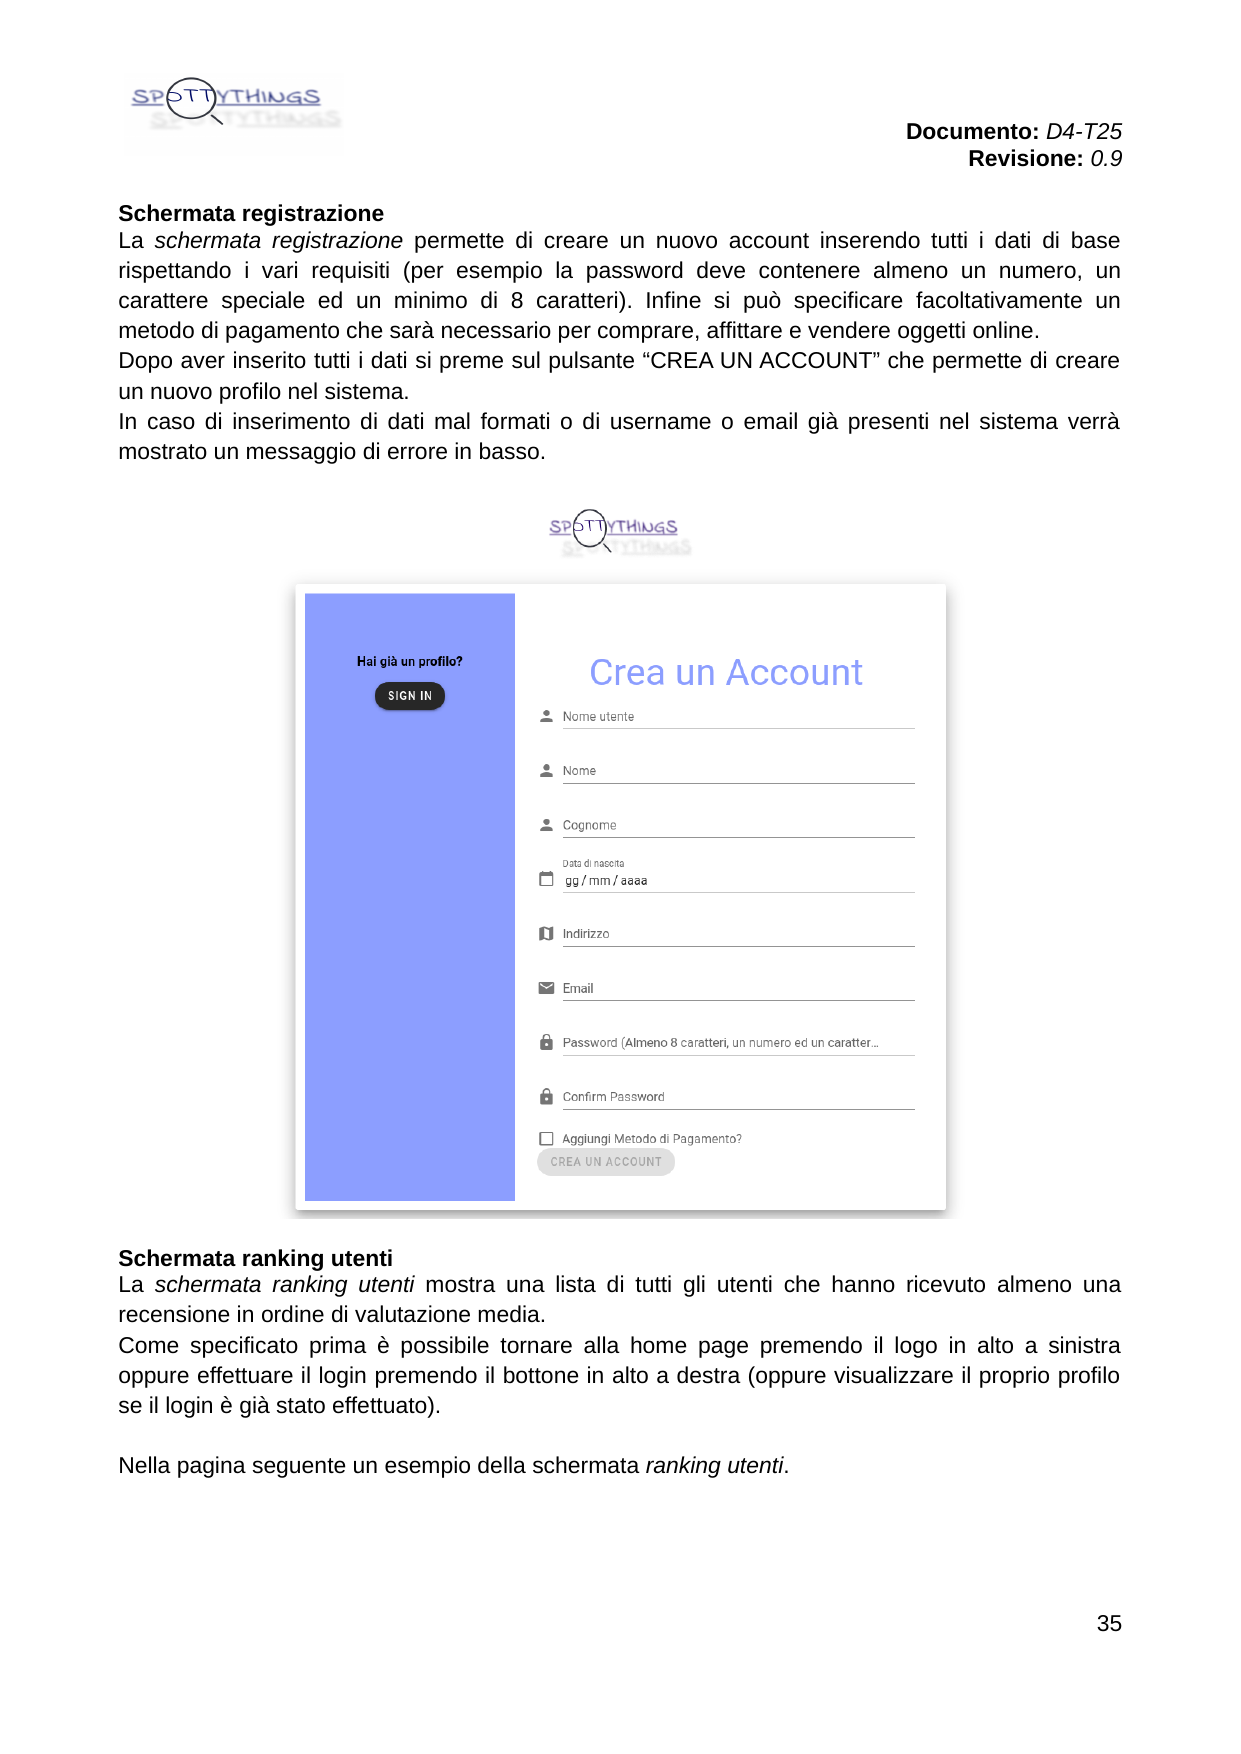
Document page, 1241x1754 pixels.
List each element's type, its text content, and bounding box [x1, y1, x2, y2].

picture [118, 468, 1123, 1219]
text Schermata registrazione [118, 200, 1122, 227]
text Nella pagina seguente un esempio della schermata ranking utenti. [118, 1452, 1122, 1479]
text La schermata ranking utenti mostra una lista di tutti gli utenti che hanno ricevuto almeno una recensione in ordine di valutazione media. [118, 1271, 1122, 1328]
text Schermata ranking utenti [118, 1245, 1122, 1271]
text La schermata registrazione permette di creare un nuovo account inserendo tutti i dati di base rispettando i vari requisiti (per esempio la password deve contenere almeno un numero, un carattere speciale ed un minimo di 8 caratteri). Infine si può specificare facoltativamente un metodo di pagamento che sarà necessario per comprare, affittare e vendere oggetti online. [118, 227, 1122, 344]
text Come specificato prima è possibile tornare alla home page premendo il logo in alto a sinistra oppure effettuare il login premendo il bottone in alto a destra (oppure visualizzare il proprio profilo se il login è già stato effettuato). [118, 1332, 1122, 1418]
text Dopo aver inserito tutti i dati si preme sul pulsante “CREA UN ACCOUNT” che permette di creare un nuovo profilo nel sistema. [118, 347, 1122, 404]
picture [123, 73, 345, 156]
text In caso di inserimento di dati mal formati o di username o email già presenti nel sistema verrà mostrato un messaggio di errore in basso. [118, 408, 1122, 464]
